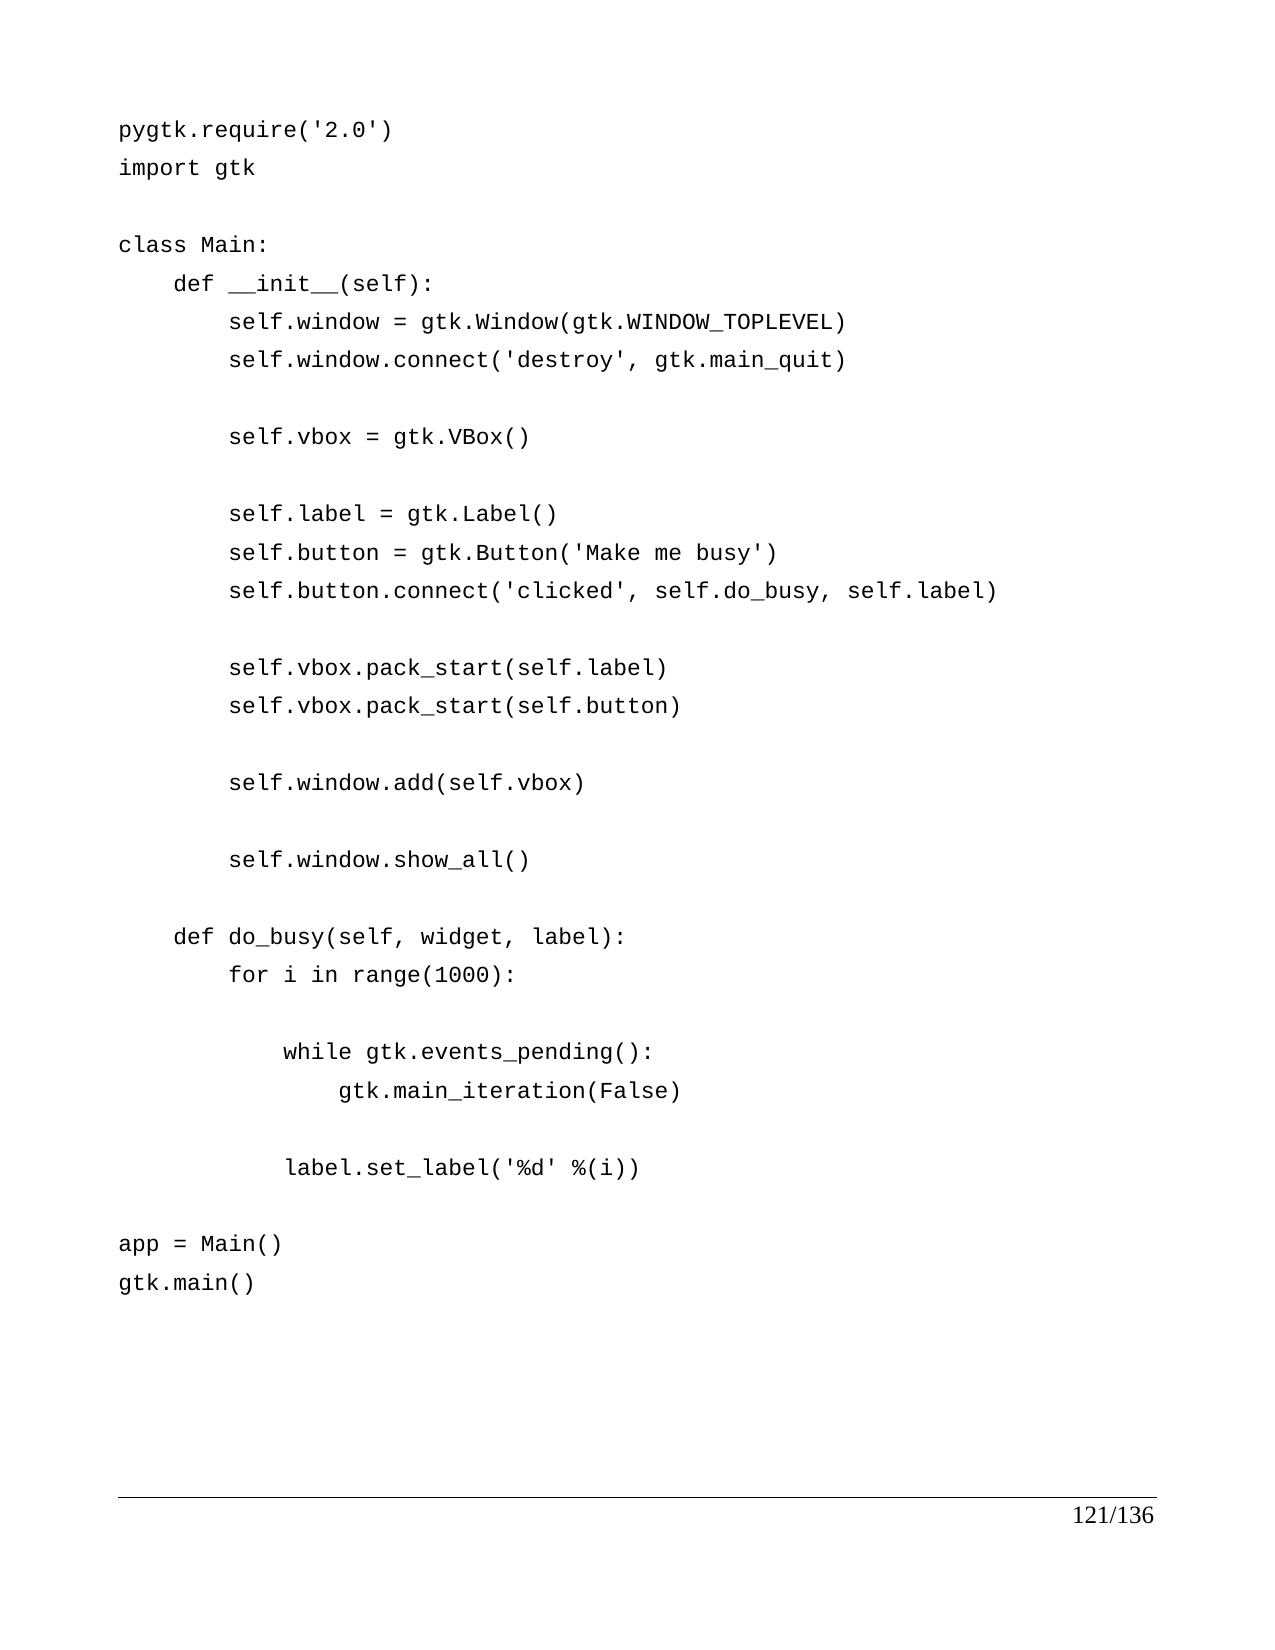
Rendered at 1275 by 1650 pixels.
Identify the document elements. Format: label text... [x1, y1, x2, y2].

text label.set_label('%d' %(i)) [118, 1156, 1157, 1182]
text def __init__(self): [118, 272, 1157, 298]
text self.window.add(self.vbox) [118, 772, 1157, 797]
text self.window = gtk.Window(gtk.WINDOW_TOPLEVEL) [118, 310, 1157, 336]
text self.vbox.pack_start(self.label) [118, 656, 1157, 682]
text import gtk [118, 157, 1157, 182]
text self.vbox = gtk.VBox() [118, 426, 1157, 452]
text self.label = gtk.Label() [118, 502, 1157, 528]
text self.button.connect('clicked', self.do_busy, self.label) [118, 579, 1157, 605]
text self.window.connect('destroy', gtk.main_quit) [118, 349, 1157, 375]
text class Main: [118, 233, 1157, 259]
text def do_busy(self, widget, label): [118, 925, 1157, 951]
text gtk.main_iteration(False) [118, 1079, 1157, 1105]
text pygtk.require('2.0') [118, 118, 1157, 144]
text for i in range(1000): [118, 964, 1157, 990]
text self.window.show_all() [118, 848, 1157, 874]
text self.button = gtk.Button('Make me busy') [118, 541, 1157, 567]
text gtk.main() [118, 1271, 1157, 1297]
text self.vbox.pack_start(self.button) [118, 695, 1157, 721]
text while gtk.events_pending(): [118, 1041, 1157, 1067]
text app = Main() [118, 1233, 1157, 1259]
